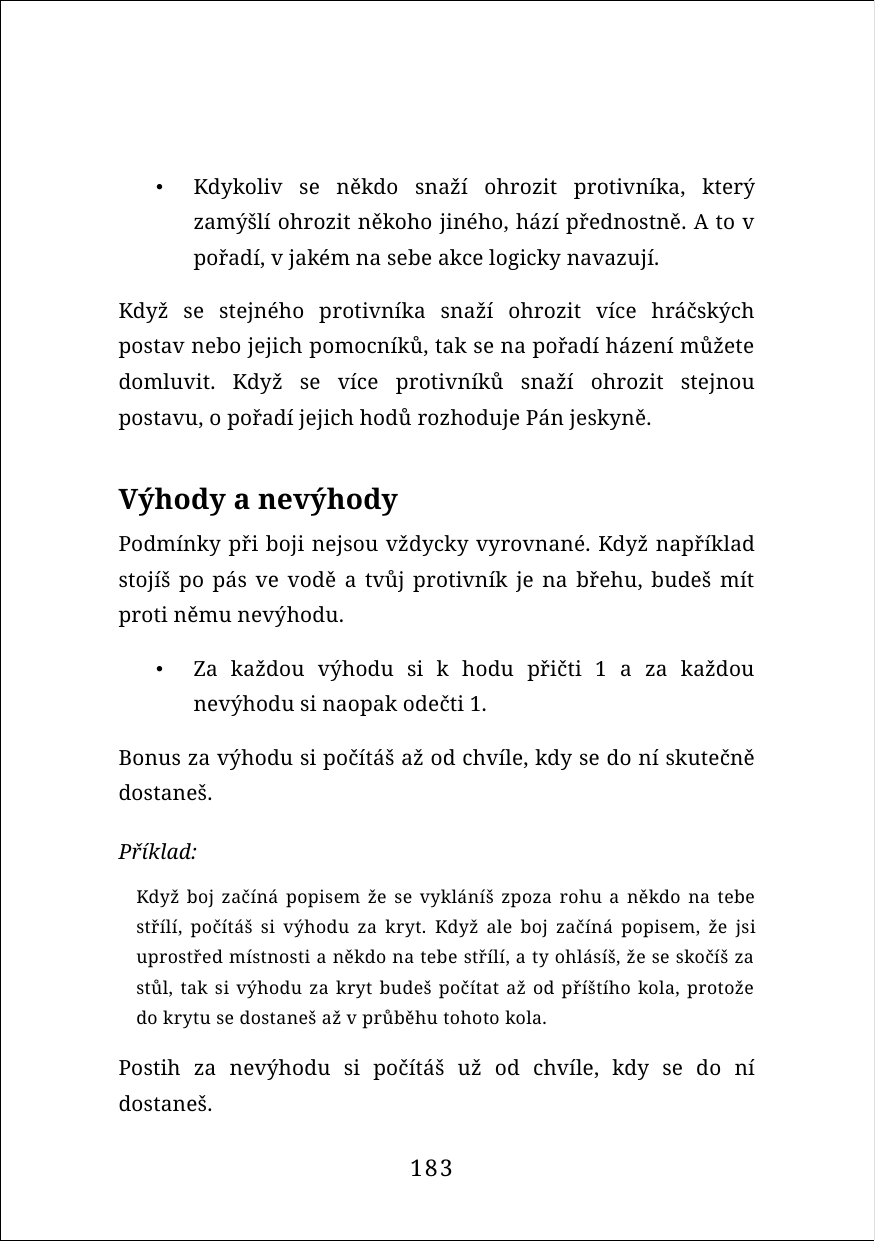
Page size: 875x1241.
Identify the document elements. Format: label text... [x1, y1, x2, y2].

text Postih za nevýhodu si počítáš už od chvíle, kdy se do ní dostaneš. [118, 1053, 756, 1117]
text Bonus za výhodu si počítáš až od chvíle, kdy se do ní skutečně dostaneš. [118, 743, 756, 807]
subtitle Výhody a nevýhody [118, 479, 756, 518]
text Příklad: [118, 837, 756, 866]
text Když se stejného protivníka snaží ohrozit více hráčských postav nebo jejich pomocníků, tak se na pořadí házení můžete domluvit. Když se více protivníků snaží ohrozit stejnou postavu, o pořadí jejich hodů rozhoduje Pán jeskyně. [118, 296, 756, 431]
list Za každou výhodu si k hodu přičti 1 a za každou nevýhodu si naopak odečti 1. [156, 654, 756, 718]
list Kdykoliv se někdo snaží ohrozit protivníka, který zamýšlí ohrozit někoho jiného, hází přednostně. A to v pořadí, v jakém na sebe akce logicky navazují. [156, 172, 756, 271]
text Když boj začíná popisem že se vykláníš zpoza rohu a někdo na tebe střílí, počítáš si výhodu za kryt. Když ale boj začíná popisem, že jsi uprostřed místnosti a někdo na tebe střílí, a ty ohlásíš, že se skočíš za stůl, tak si výhodu za kryt budeš počítat až od příštího kola, protože do krytu se dostaneš až v průběhu tohoto kola. [136, 884, 756, 1029]
text Podmínky při boji nejsou vždycky vyrovnané. Když například stojíš po pás ve vodě a tvůj protivník je na břehu, budeš mít proti němu nevýhodu. [118, 529, 756, 629]
